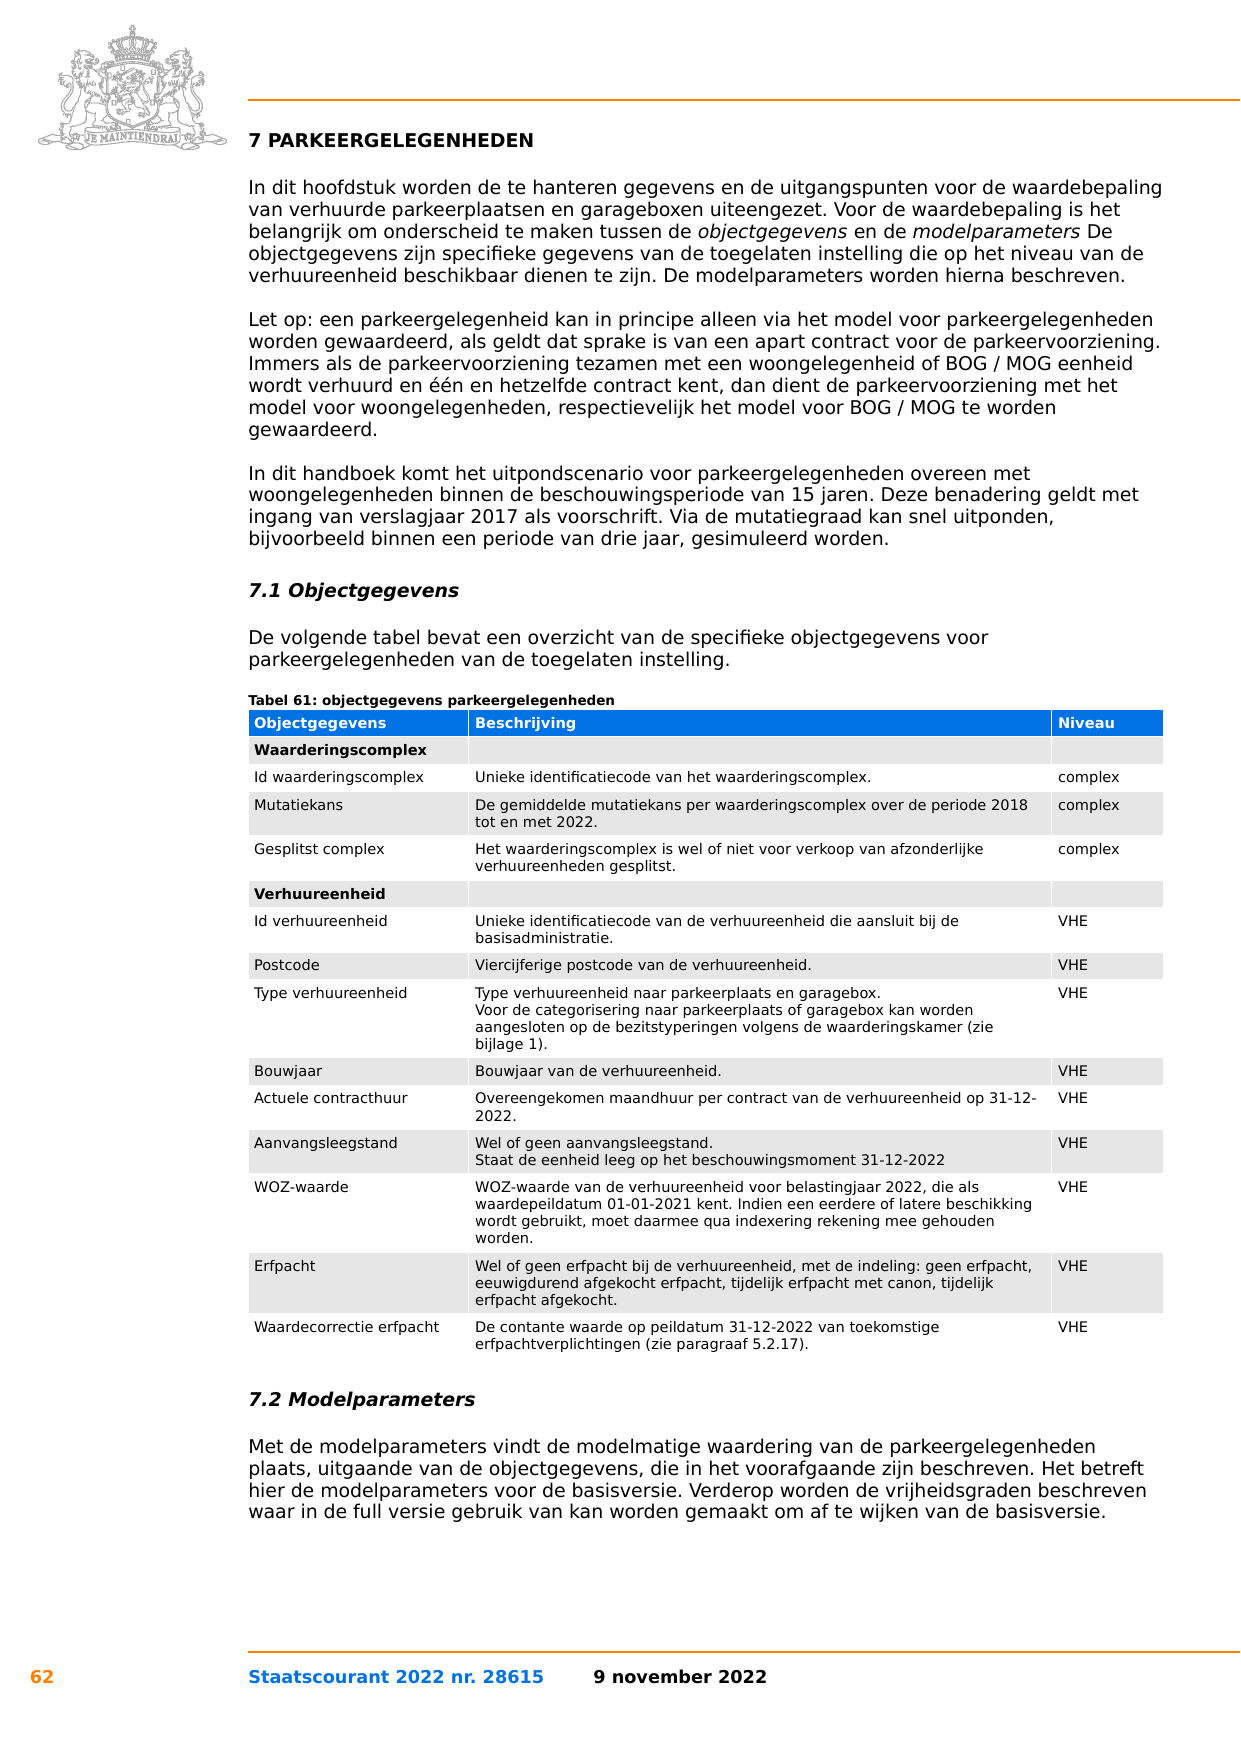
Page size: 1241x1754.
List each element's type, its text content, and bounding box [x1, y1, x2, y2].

table_cell Bouwjaar [249, 1058, 468, 1085]
table_cell Type verhuureenheid naar parkeerplaats en garagebox. Voor de categorisering naar parkeerplaats of garagebox kan worden aangesloten op de bezitstyperingen volgens de waarderingskamer (zie bijlage 1). [469, 980, 1051, 1057]
table_cell complex [1052, 765, 1163, 791]
table_cell Wel of geen erfpacht bij de verhuureenheid, met de indeling: geen erfpacht, eeuwigdurend afgekocht erfpacht, tijdelijk erfpacht met canon, tijdelijk erfpacht afgekocht. [469, 1253, 1051, 1313]
table_cell Objectgegevens [249, 710, 468, 736]
table_cell Beschrijving [469, 710, 1051, 736]
picture [38, 25, 227, 150]
table_cell Actuele contracthuur [249, 1086, 468, 1129]
table_cell Mutatiekans [249, 792, 468, 835]
table_cell Id verhuureenheid [249, 908, 468, 952]
table_cell De contante waarde op peildatum 31-12-2022 van toekomstige erfpachtverplichtingen (zie paragraaf 5.2.17). [469, 1314, 1051, 1357]
table_cell complex [1052, 792, 1163, 835]
table_cell WOZ-waarde van de verhuureenheid voor belastingjaar 2022, die als waardepeildatum 01-01-2021 kent. Indien een eerdere of latere beschikking wordt gebruikt, moet daarmee qua indexering rekening mee gehouden worden. [469, 1175, 1051, 1252]
text De volgende tabel bevat een overzicht van de specifieke objectgegevens voor parkeergelegenheden van de toegelaten instelling. [248, 627, 1163, 671]
table_cell VHE [1052, 1086, 1163, 1129]
table_cell VHE [1052, 1314, 1163, 1357]
table_cell Verhuureenheid [249, 881, 468, 907]
table_cell VHE [1052, 908, 1163, 952]
table_cell Gesplitst complex [249, 836, 468, 880]
table_cell Aanvangsleegstand [249, 1130, 468, 1173]
table_cell VHE [1052, 1253, 1163, 1313]
table_cell VHE [1052, 980, 1163, 1057]
text In dit hoofdstuk worden de te hanteren gegevens en de uitgangspunten voor de waardebepaling van verhuurde parkeerplaatsen en garageboxen uiteengezet. Voor de waardebepaling is het belangrijk om onderscheid te maken tussen de objectgegevens en de modelparameters De objectgegevens zijn specifieke gegevens van de toegelaten instelling die op het niveau van de verhuureenheid beschikbaar dienen te zijn. De modelparameters worden hierna beschreven. [248, 177, 1163, 287]
table_cell Overeengekomen maandhuur per contract van de verhuureenheid op 31-12-2022. [469, 1086, 1051, 1129]
table_cell Waardecorrectie erfpacht [249, 1314, 468, 1357]
table_cell VHE [1052, 1175, 1163, 1252]
subtitle 7.1 Objectgegevens [248, 580, 1163, 602]
table_cell WOZ-waarde [249, 1175, 468, 1252]
table_cell Niveau [1052, 710, 1163, 736]
subtitle 7 PARKEERGELEGENHEDEN [248, 130, 1163, 152]
table_cell Viercijferige postcode van de verhuureenheid. [469, 953, 1051, 979]
table_cell VHE [1052, 1058, 1163, 1085]
table_cell De gemiddelde mutatiekans per waarderingscomplex over de periode 2018 tot en met 2022. [469, 792, 1051, 835]
table_cell complex [1052, 836, 1163, 880]
table_cell [469, 881, 1051, 907]
table_cell Waarderingscomplex [249, 737, 468, 764]
table_cell Het waarderingscomplex is wel of niet voor verkoop van afzonderlijke verhuureenheden gesplitst. [469, 836, 1051, 880]
table_header Tabel 61: objectgegevens parkeergelegenheden [248, 693, 1163, 709]
table_cell VHE [1052, 1130, 1163, 1173]
table_cell Unieke identificatiecode van het waarderingscomplex. [469, 765, 1051, 791]
text Met de modelparameters vindt de modelmatige waardering van de parkeergelegenheden plaats, uitgaande van de objectgegevens, die in het voorafgaande zijn beschreven. Het betreft hier de modelparameters voor de basisversie. Verderop worden de vrijheidsgraden beschreven waar in de full versie gebruik van kan worden gemaakt om af te wijken van de basisversie. [248, 1436, 1163, 1523]
table_cell [469, 737, 1051, 764]
table_cell [1052, 881, 1163, 907]
table_cell VHE [1052, 953, 1163, 979]
table_cell Bouwjaar van de verhuureenheid. [469, 1058, 1051, 1085]
text In dit handboek komt het uitpondscenario voor parkeergelegenheden overeen met woongelegenheden binnen de beschouwingsperiode van 15 jaren. Deze benadering geldt met ingang van verslagjaar 2017 als voorschrift. Via de mutatiegraad kan snel uitponden, bijvoorbeeld binnen een periode van drie jaar, gesimuleerd worden. [248, 462, 1163, 550]
text Let op: een parkeergelegenheid kan in principe alleen via het model voor parkeergelegenheden worden gewaardeerd, als geldt dat sprake is van een apart contract voor de parkeervoorziening. Immers als de parkeervoorziening tezamen met een woongelegenheid of BOG / MOG eenheid wordt verhuurd en één en hetzelfde contract kent, dan dient de parkeervoorziening met het model voor woongelegenheden, respectievelijk het model voor BOG / MOG te worden gewaardeerd. [248, 309, 1163, 441]
table_cell Postcode [249, 953, 468, 979]
table_cell Type verhuureenheid [249, 980, 468, 1057]
table_cell Id waarderingscomplex [249, 765, 468, 791]
table_cell Unieke identificatiecode van de verhuureenheid die aansluit bij de basisadministratie. [469, 908, 1051, 952]
subtitle 7.2 Modelparameters [248, 1388, 1163, 1411]
table_cell Erfpacht [249, 1253, 468, 1313]
table_cell Wel of geen aanvangsleegstand. Staat de eenheid leeg op het beschouwingsmoment 31-12-2022 [469, 1130, 1051, 1173]
table_cell [1052, 737, 1163, 764]
